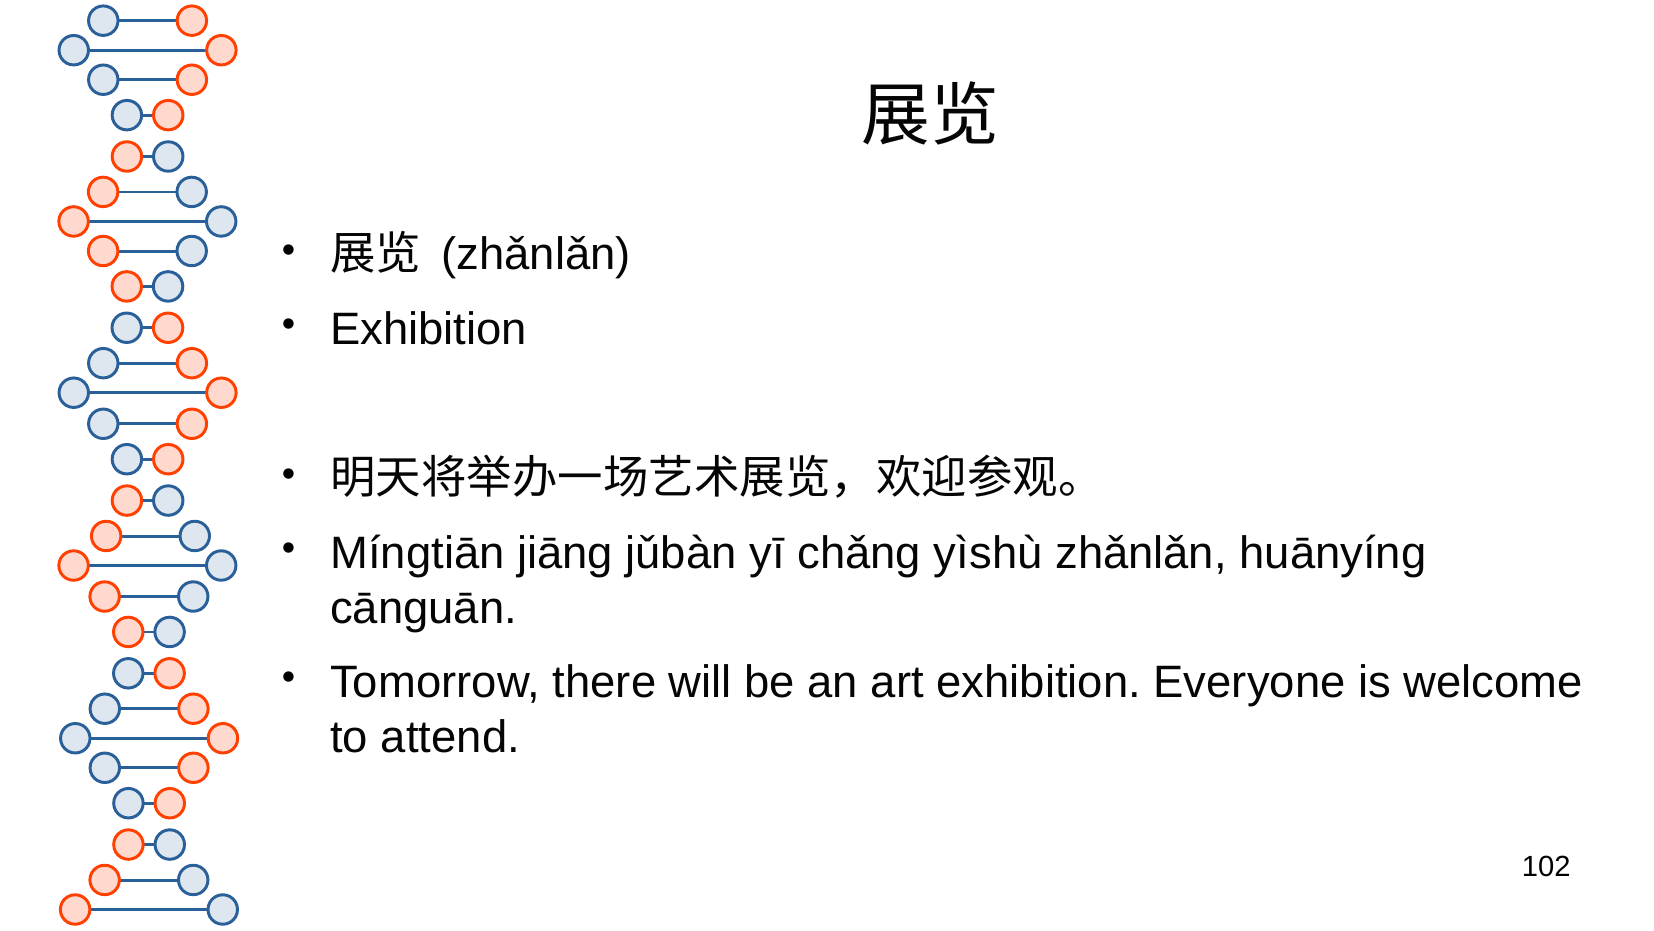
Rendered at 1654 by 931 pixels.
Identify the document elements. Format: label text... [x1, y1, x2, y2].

title 展览 [265, 35, 1595, 189]
list 展览 (zhǎnlǎn) Exhibition 明天将举办一场艺术展览，欢迎参观。 Míngtiān jiāng jǔbàn yī chǎng yìshù zhǎnlǎn, huānyíng cānguān. Tomorrow, there will be an art exhibition. Everyone is welcome to attend. [265, 224, 1595, 764]
